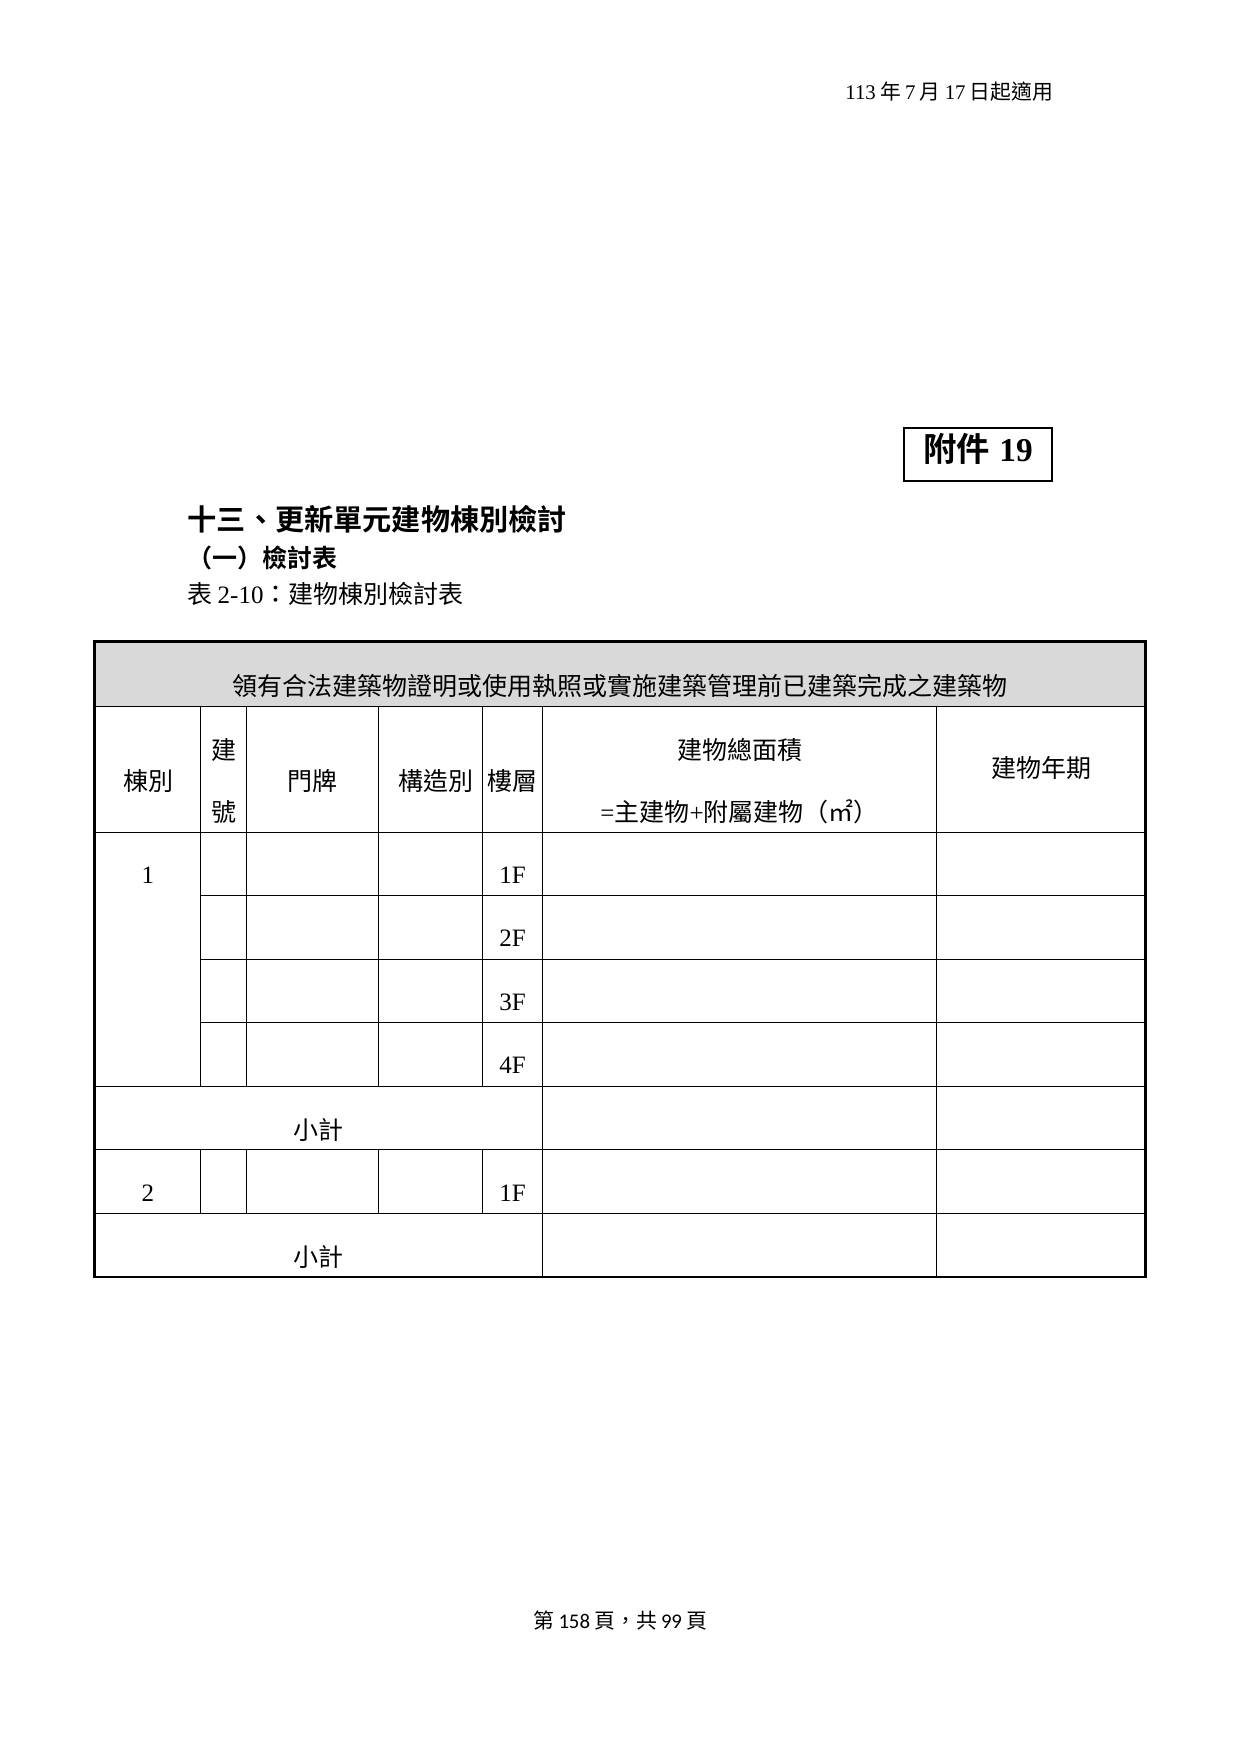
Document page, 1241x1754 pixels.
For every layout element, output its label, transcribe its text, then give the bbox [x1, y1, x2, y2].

table_cell [379, 1150, 482, 1213]
text 表2-10：建物棟別檢討表 [187, 575, 1053, 611]
table_cell [247, 896, 378, 959]
table_cell [201, 1023, 246, 1086]
table_cell 1F [483, 1150, 542, 1213]
table_cell [937, 1214, 1144, 1276]
table_cell 小計 [96, 1087, 542, 1149]
table_cell [379, 960, 482, 1022]
table_cell [247, 1150, 378, 1213]
table_cell [543, 960, 936, 1022]
table_cell [937, 896, 1144, 959]
table_cell [937, 833, 1144, 895]
table_cell [379, 833, 482, 895]
table_cell 小計 [96, 1214, 542, 1276]
table_cell [543, 833, 936, 895]
table_cell [543, 1150, 936, 1213]
table_cell 樓層 [483, 707, 542, 832]
table_cell [543, 1023, 936, 1086]
text （一）檢討表 [187, 539, 1053, 575]
table_cell [543, 1087, 936, 1149]
table_cell [379, 1023, 482, 1086]
table_cell [937, 1023, 1144, 1086]
table_cell [543, 896, 936, 959]
table_cell 構造別 [379, 707, 482, 832]
table_cell [201, 833, 246, 895]
table_cell 門牌 [247, 707, 378, 832]
table_cell 建號 [201, 707, 246, 832]
text 十三、更新單元建物棟別檢討 [187, 476, 1053, 539]
table_header 領有合法建築物證明或使用執照或實施建築管理前已建築完成之建築物 [96, 643, 1144, 706]
table_cell [247, 1023, 378, 1086]
table_cell 1 [96, 833, 200, 1086]
table_cell 建物總面積 =主建物+附屬建物（㎡） [543, 707, 936, 832]
table_cell [543, 1214, 936, 1276]
table_cell [379, 896, 482, 959]
table_cell 1F [483, 833, 542, 895]
table_cell [937, 1150, 1144, 1213]
table_cell [937, 1087, 1144, 1149]
table_cell 2 [96, 1150, 200, 1213]
table_cell [201, 1150, 246, 1213]
table_cell 棟別 [96, 707, 200, 832]
table_cell [201, 960, 246, 1022]
table_cell 建物年期 [937, 707, 1144, 832]
table_cell [247, 960, 378, 1022]
table_cell [247, 833, 378, 895]
table_cell [937, 960, 1144, 1022]
table_cell 4F [483, 1023, 542, 1086]
table_cell 2F [483, 896, 542, 959]
table_cell [201, 896, 246, 959]
table_cell 3F [483, 960, 542, 1022]
